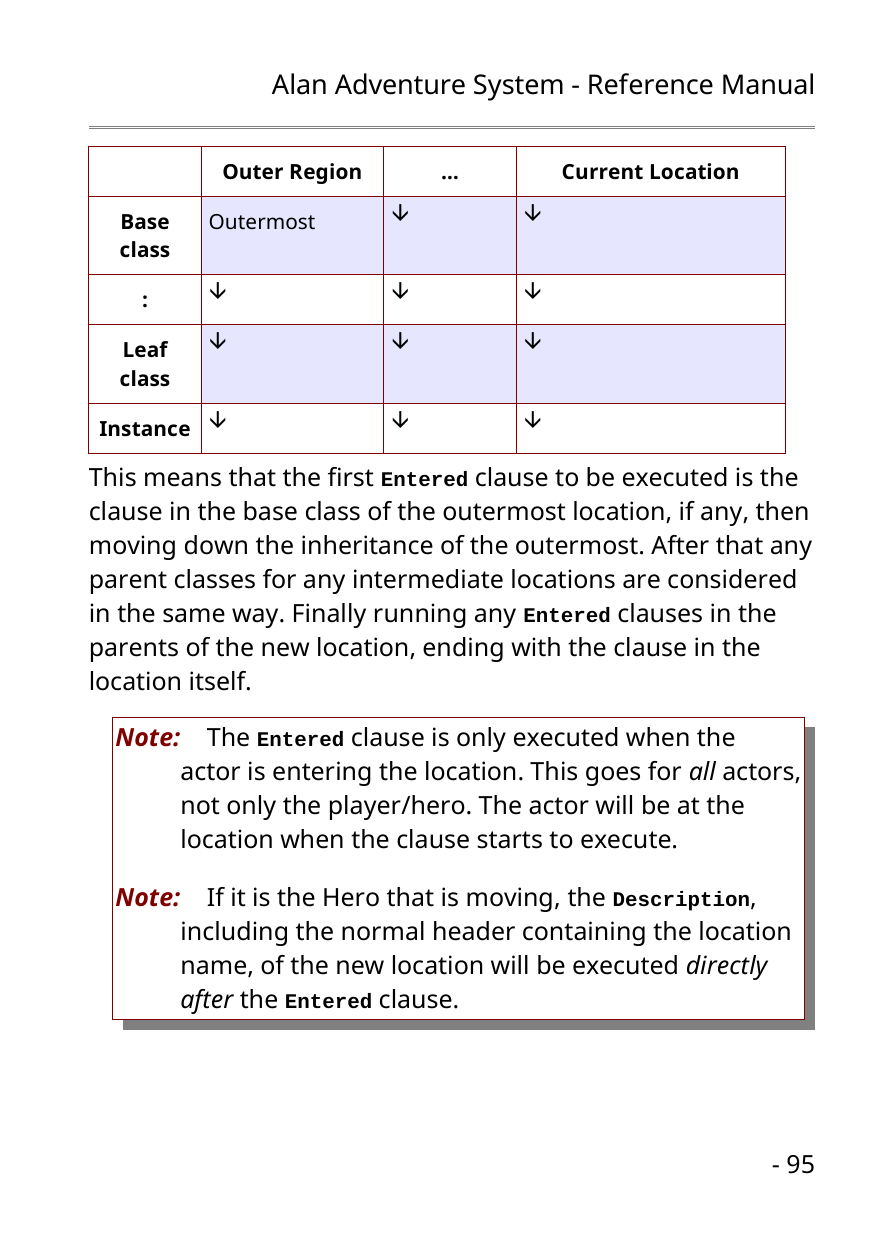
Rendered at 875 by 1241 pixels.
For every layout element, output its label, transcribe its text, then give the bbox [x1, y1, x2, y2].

list The Entered clause is only executed when the actor is entering the location. This goes for all actors, not only the player/hero. The actor will be at the location when the clause starts to execute. [113, 718, 804, 856]
table_cell  [384, 404, 516, 453]
table_cell  [517, 197, 785, 274]
text This means that the first Entered clause to be executed is the clause in the base class of the outermost location, if any, then moving down the inheritance of the outermost. After that any parent classes for any intermediate locations are considered in the same way. Finally running any Entered clauses in the parents of the new location, ending with the clause in the location itself. [88, 460, 815, 698]
table_cell  [517, 404, 785, 453]
table_header Outer Region [202, 147, 383, 196]
table_header Current Location [517, 147, 785, 196]
table_cell Instance [89, 404, 201, 453]
table_cell Base class [89, 197, 201, 274]
table_cell  [517, 275, 785, 324]
list If it is the Hero that is moving, the Description, including the normal header containing the location name, of the new location will be executed directly after the Entered clause. [113, 877, 804, 1019]
table_cell  [384, 325, 516, 403]
table_cell  [384, 275, 516, 324]
table_header [89, 147, 201, 196]
table_cell  [202, 275, 383, 324]
table_cell  [384, 197, 516, 274]
table_cell : [89, 275, 201, 324]
table_cell  [517, 325, 785, 403]
table_cell  [202, 404, 383, 453]
table_cell Outermost [202, 197, 383, 274]
table_header … [384, 147, 516, 196]
table_cell Leaf class [89, 325, 201, 403]
table_cell  [202, 325, 383, 403]
